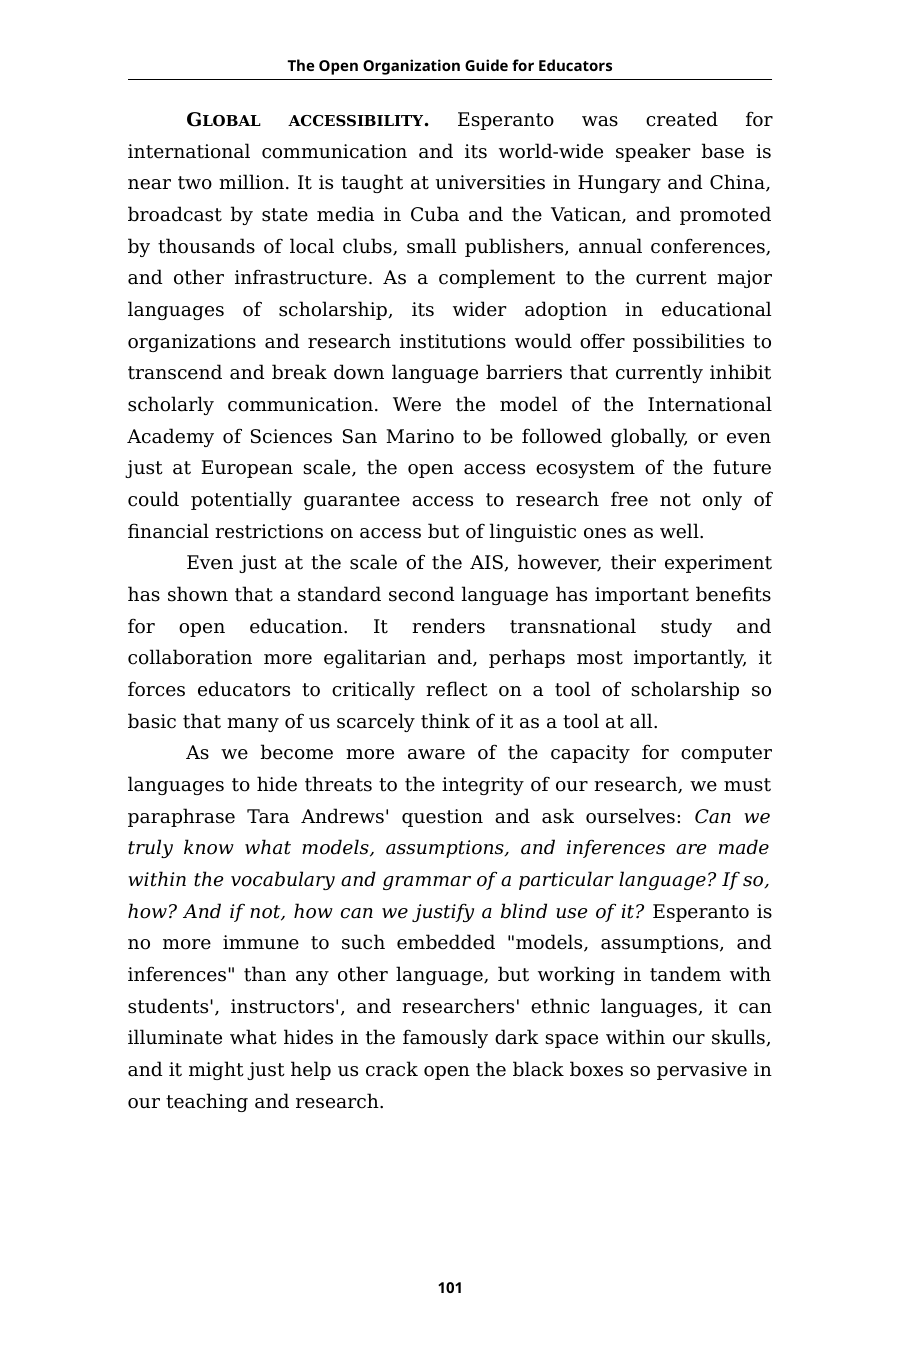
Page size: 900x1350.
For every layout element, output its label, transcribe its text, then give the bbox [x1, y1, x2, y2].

text As we become more aware of the capacity for computer languages to hide threats to the integrity of our research, we must paraphrase Tara Andrews' question and ask ourselves: Can we truly know what models, assumptions, and inferences are made within the vocabulary and grammar of a particular language? If so, how? And if not, how can we justify a blind use of it? Esperanto is no more immune to such embedded "models, assumptions, and inferences" than any other language, but working in tandem with students', instructors', and researchers' ethnic languages, it can illuminate what hides in the famously dark space within our skulls, and it might just help us crack open the black boxes so pervasive in our teaching and research. [127, 742, 772, 1112]
text Global accessibility. Esperanto was created for international communication and its world-wide speaker base is near two million. It is taught at universities in Hungary and China, broadcast by state media in Cuba and the Vatican, and promoted by thousands of local clubs, small publishers, annual conferences, and other infrastructure. As a complement to the current major languages of scholarship, its wider adoption in educational organizations and research institutions would offer possibilities to transcend and break down language barriers that currently inhibit scholarly communication. Were the model of the International Academy of Sciences San Marino to be followed globally, or even just at European scale, the open access ecosystem of the future could potentially guarantee access to research free not only of financial restrictions on access but of linguistic ones as well. [127, 109, 772, 542]
text Even just at the scale of the AIS, however, their experiment has shown that a standard second language has important benefits for open education. It renders transnational study and collaboration more egalitarian and, perhaps most importantly, it forces educators to critically reflect on a tool of scholarship so basic that many of us scarcely think of it as a tool at all. [127, 552, 772, 732]
